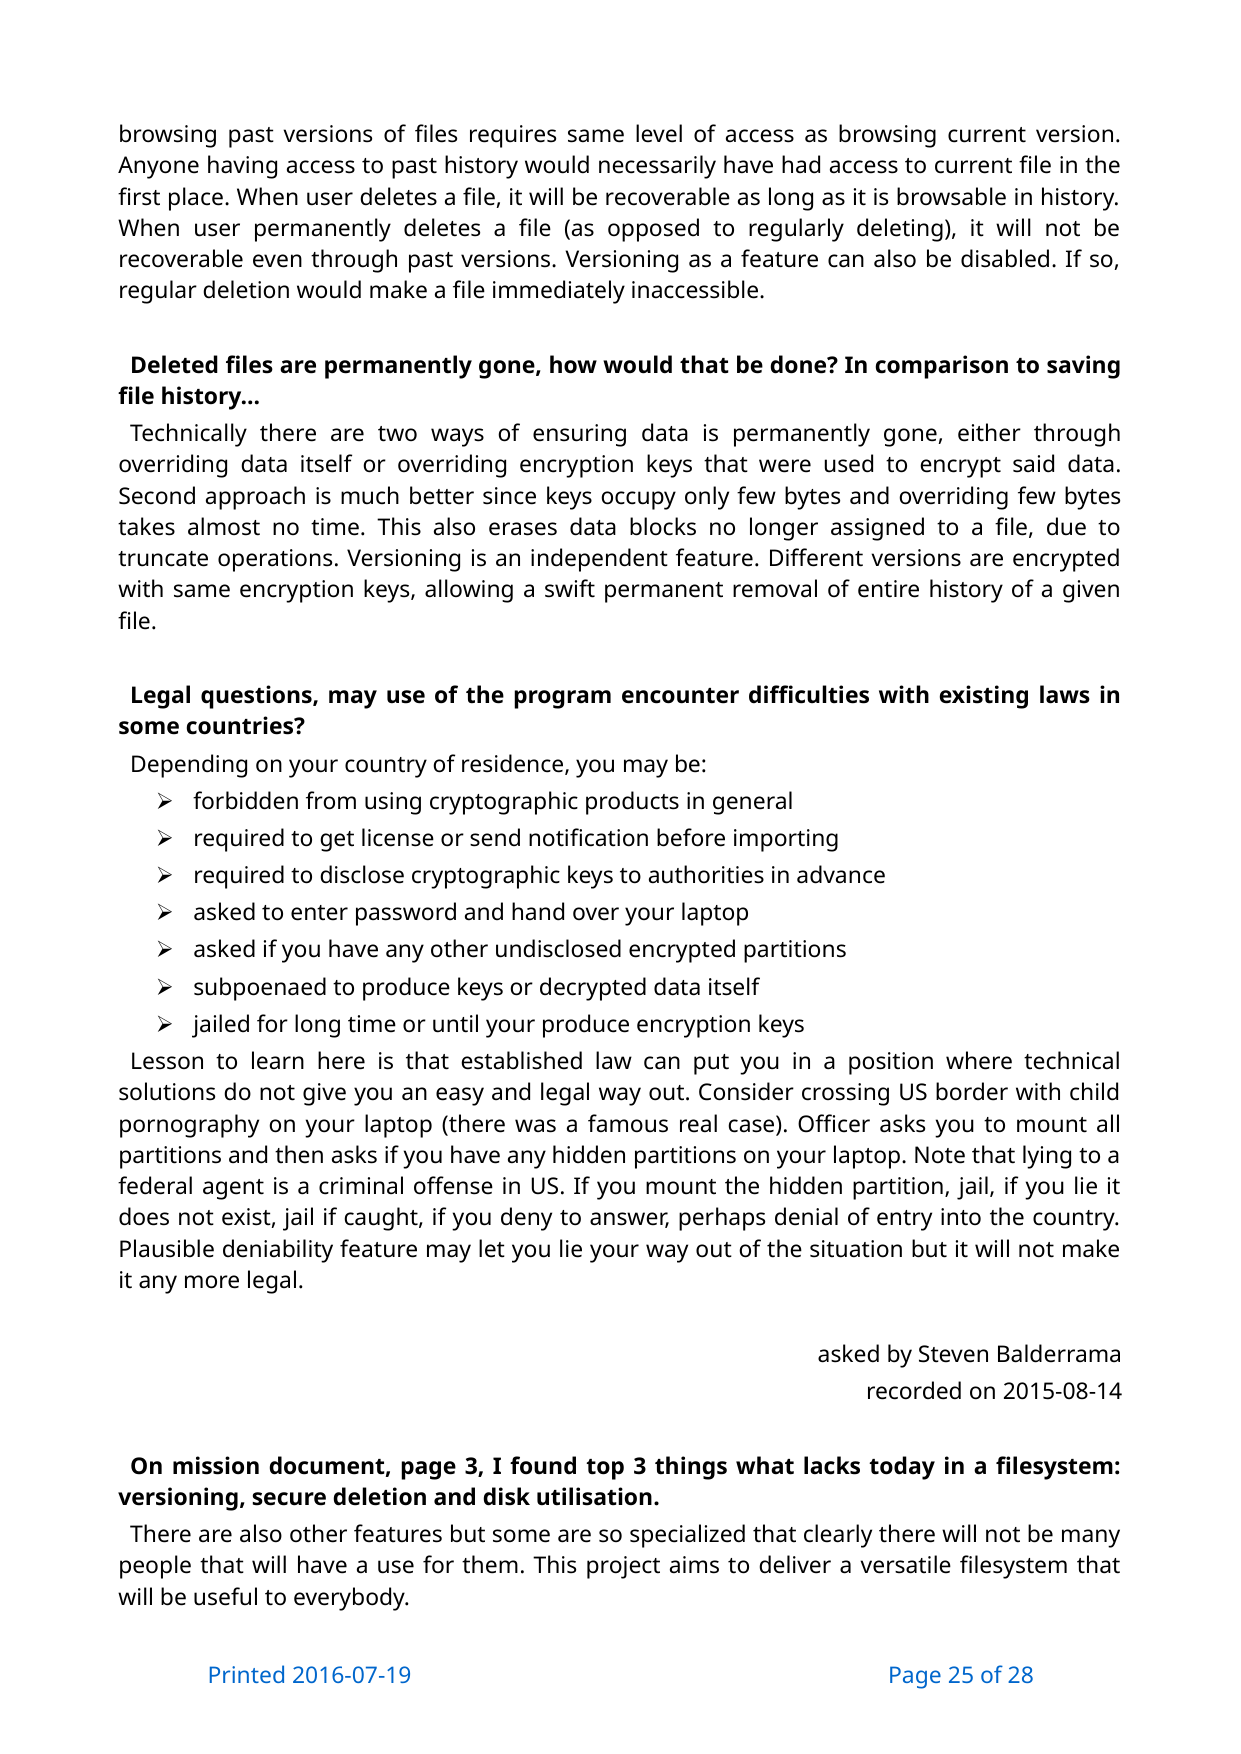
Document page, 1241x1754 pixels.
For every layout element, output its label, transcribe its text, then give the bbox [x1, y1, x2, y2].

text browsing past versions of files requires same level of access as browsing current version. Anyone having access to past history would necessarily have had access to current file in the first place. When user deletes a file, it will be recoverable as long as it is browsable in history. When user permanently deletes a file (as opposed to regularly deleting), it will not be recoverable even through past versions. Versioning as a feature can also be disabled. If so, regular deletion would make a file immediately inaccessible. [118, 118, 1122, 306]
text asked by Steven Balderrama [118, 1338, 1122, 1369]
list forbidden from using cryptographic products in general [156, 785, 1122, 816]
text Technically there are two ways of ensuring data is permanently gone, either through overriding data itself or overriding encryption keys that were used to encrypt said data. Second approach is much better since keys occupy only few bytes and overriding few bytes takes almost no time. This also erases data blocks no longer assigned to a file, due to truncate operations. Versioning is an independent feature. Different versions are encrypted with same encryption keys, allowing a swift permanent removal of entire history of a given file. [118, 417, 1122, 636]
text On mission document, page 3, I found top 3 things what lacks today in a filesystem: versioning, secure deletion and disk utilisation. [118, 1450, 1122, 1512]
text Legal questions, may use of the program encounter difficulties with existing laws in some countries? [118, 679, 1122, 742]
text Deleted files are permanently gone, how would that be done? In comparison to saving file history... [118, 349, 1122, 411]
list asked to enter password and hand over your laptop [156, 896, 1122, 927]
text Depending on your country of residence, you may be: [118, 747, 1122, 779]
list jailed for long time or until your produce encryption keys [156, 1008, 1122, 1039]
text Lesson to learn here is that established law can put you in a position where technical solutions do not give you an easy and legal way out. Consider crossing US border with child pornography on your laptop (there was a famous real case). Officer asks you to mount all partitions and then asks if you have any hidden partitions on your laptop. Note that lying to a federal agent is a criminal offense in US. If you mount the hidden partition, jail, if you lie it does not exist, jail if caught, if you deny to answer, perhaps denial of entry into the country. Plausible deniability feature may let you lie your way out of the situation but it will not make it any more legal. [118, 1045, 1122, 1295]
list subpoenaed to produce keys or decrypted data itself [156, 971, 1122, 1002]
text recorded on 2015-08-14 [118, 1375, 1122, 1407]
text There are also other features but some are so specialized that clearly there will not be many people that will have a use for them. This project aims to deliver a versatile filesystem that will be useful to everybody. [118, 1518, 1122, 1612]
list required to get license or send notification before importing [156, 822, 1122, 853]
list asked if you have any other undisclosed encrypted partitions [156, 933, 1122, 965]
list required to disclose cryptographic keys to authorities in advance [156, 859, 1122, 890]
